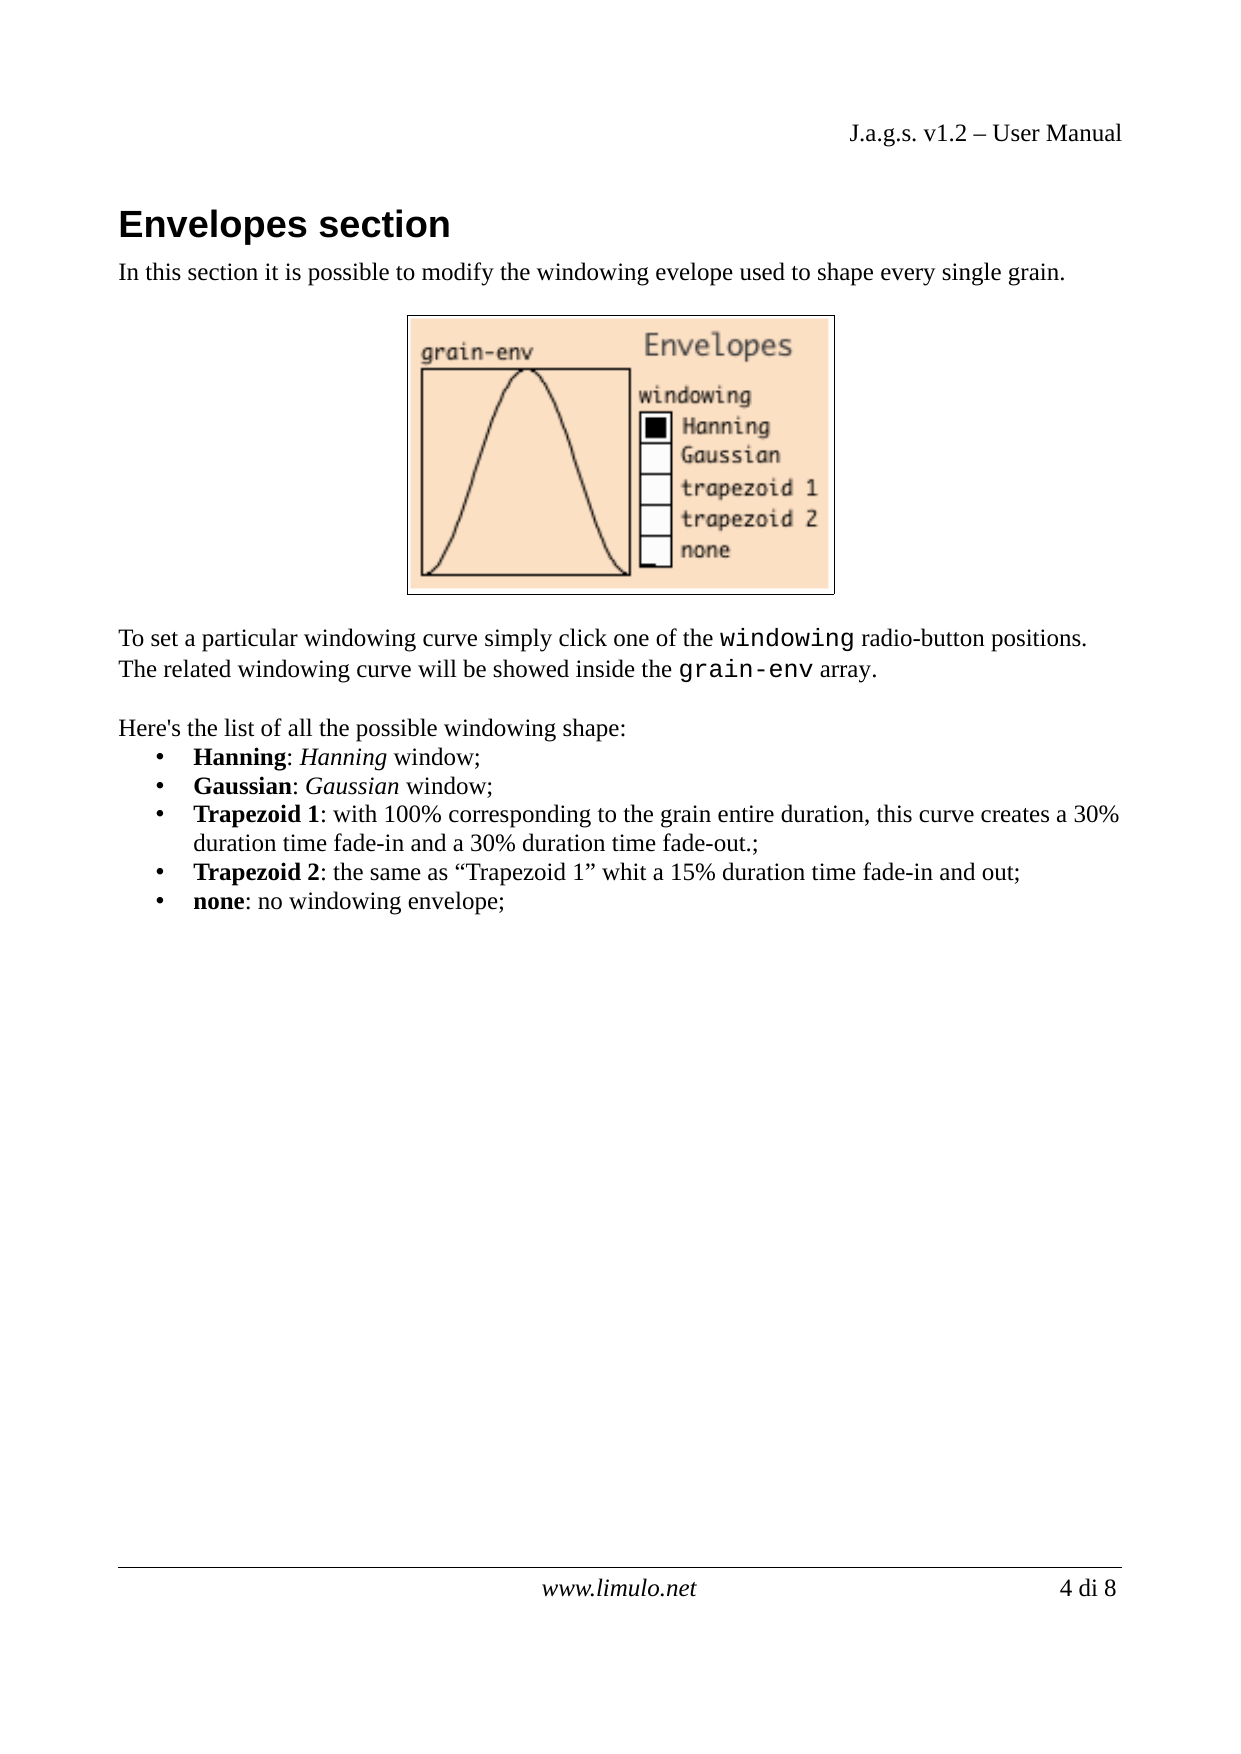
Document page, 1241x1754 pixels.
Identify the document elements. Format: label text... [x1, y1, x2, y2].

picture [409, 318, 831, 591]
list none: no windowing envelope; [156, 886, 1122, 914]
text Here's the list of all the possible windowing shape: [118, 713, 1122, 742]
list Trapezoid 2: the same as “Trapezoid 1” whit a 15% duration time fade-in and out; [156, 857, 1122, 886]
subtitle Envelopes section [118, 201, 1122, 245]
list Trapezoid 1: with 100% corresponding to the grain entire duration, this curve creates a 30% duration time fade-in and a 30% duration time fade-out.; [156, 799, 1122, 857]
text To set a particular windowing curve simply click one of the windowing radio-button positions. [118, 623, 1122, 654]
text The related windowing curve will be showed inside the grain-env array. [118, 654, 1122, 684]
list Hanning: Hanning window; [156, 742, 1122, 771]
list Gaussian: Gaussian window; [156, 771, 1122, 799]
text In this section it is possible to modify the windowing evelope used to shape every single grain. [118, 257, 1122, 286]
